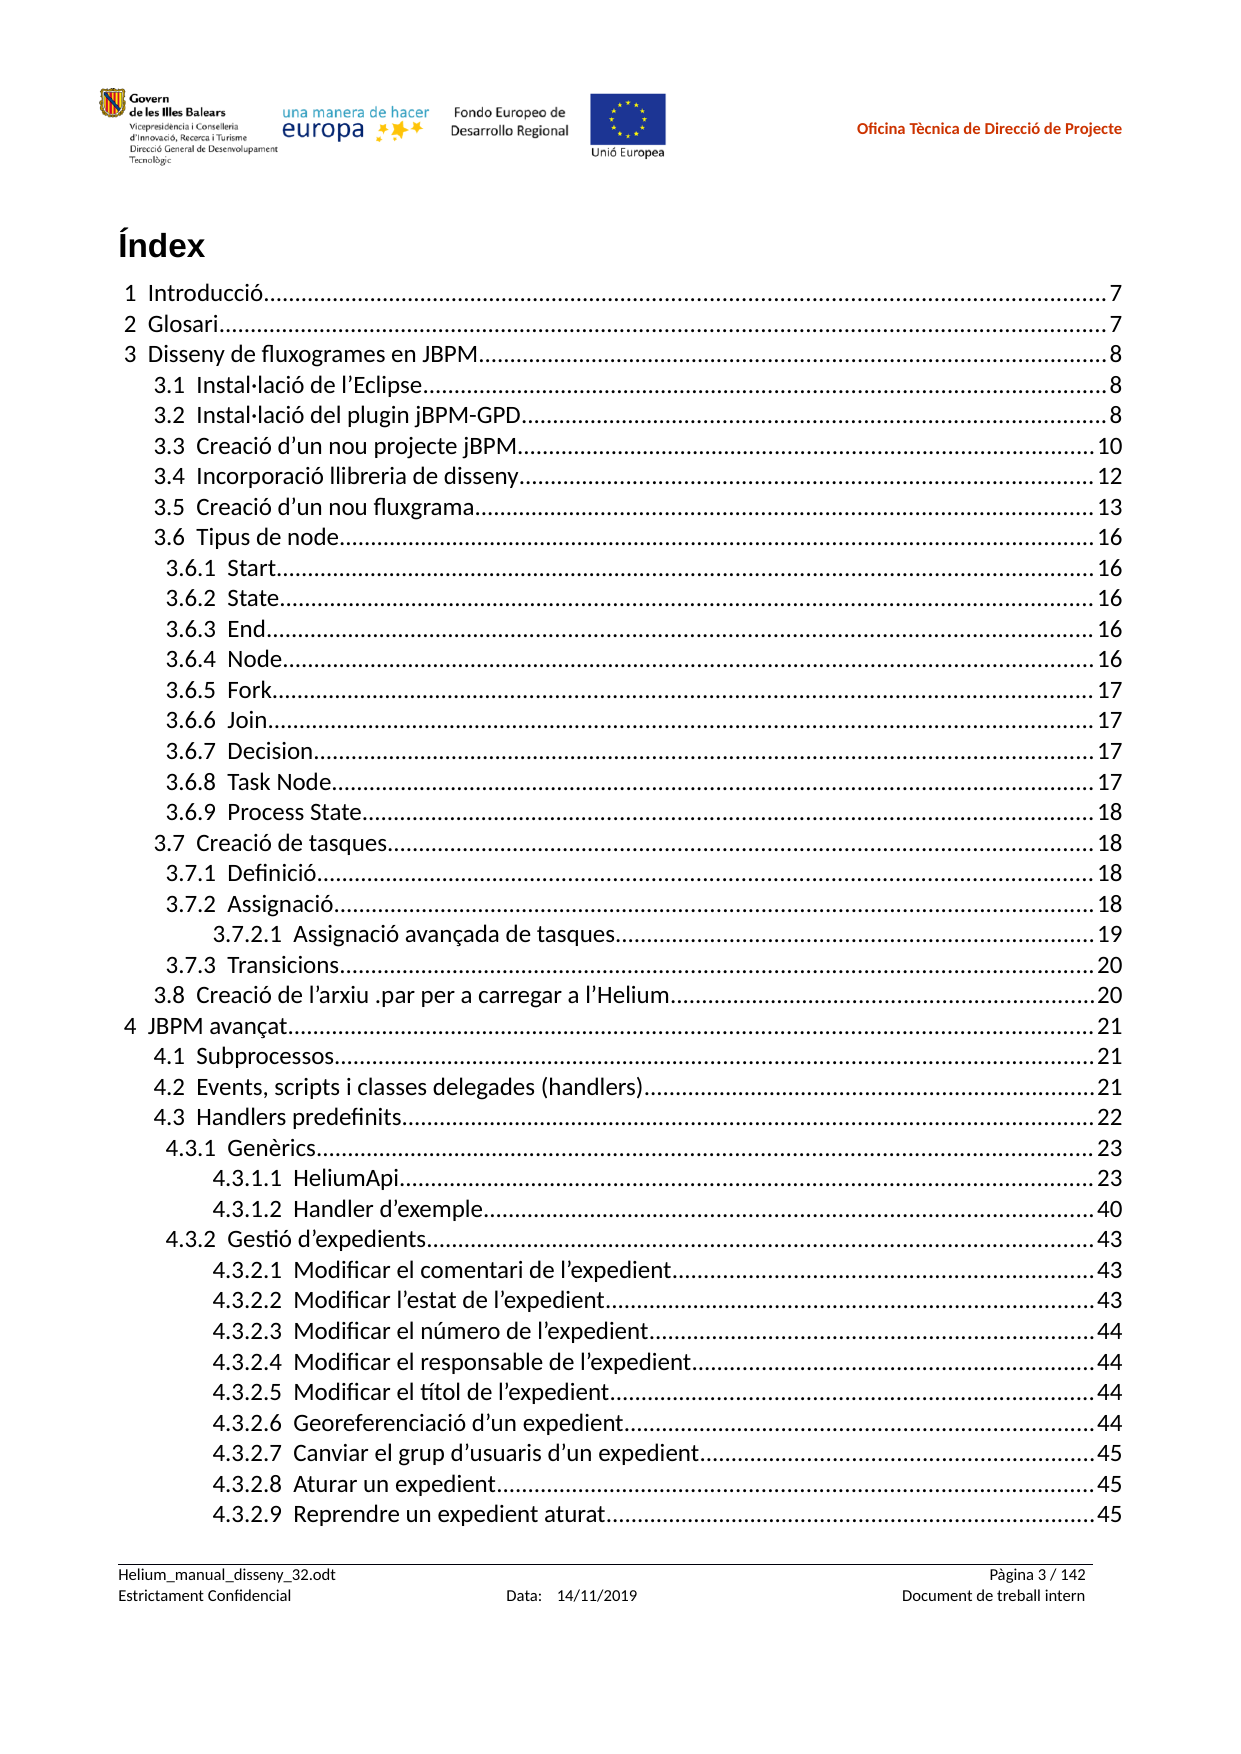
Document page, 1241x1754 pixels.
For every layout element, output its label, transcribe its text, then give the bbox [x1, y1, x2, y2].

text 4.2 Events, scripts i classes delegades (handlers) 21 [148, 1071, 1122, 1101]
text 3.6.6 Join 17 [160, 705, 1122, 735]
text 3.6.8 Task Node 17 [160, 766, 1122, 796]
text 4.3 Handlers predefinits 22 [148, 1101, 1122, 1132]
text 3.7.2 Assignació 18 [160, 888, 1122, 918]
text 4.3.2.4 Modificar el responsable de l’expedient 44 [207, 1346, 1122, 1376]
text 1 Introducció 7 [118, 277, 1122, 308]
subtitle Índex [118, 226, 1122, 265]
text 3.6.7 Decision 17 [160, 735, 1122, 766]
text 3.6.2 State 16 [160, 583, 1122, 613]
text 3.6.5 Fork 17 [160, 674, 1122, 705]
text 3.7.1 Definició 18 [160, 857, 1122, 888]
text 3.6.9 Process State 18 [160, 796, 1122, 827]
text 4.3.2.1 Modificar el comentari de l’expedient 43 [207, 1254, 1122, 1284]
picture [99, 87, 668, 166]
text 4.3.2.6 Georeferenciació d’un expedient 44 [207, 1407, 1122, 1437]
text 4.3.1.1 HeliumApi 23 [207, 1162, 1122, 1193]
text 3.1 Instal·lació de l’Eclipse 8 [148, 369, 1122, 399]
text 4 JBPM avançat 21 [118, 1010, 1122, 1040]
text 3 Disseny de fluxogrames en JBPM 8 [118, 338, 1122, 369]
text 4.1 Subprocessos 21 [148, 1040, 1122, 1071]
text 3.6.3 End 16 [160, 613, 1122, 644]
text 4.3.2 Gestió d’expedients 43 [160, 1223, 1122, 1254]
text 4.3.2.8 Aturar un expedient 45 [207, 1468, 1122, 1498]
text 3.6.1 Start 16 [160, 552, 1122, 583]
text 4.3.1 Genèrics 23 [160, 1132, 1122, 1162]
text 4.3.2.7 Canviar el grup d’usuaris d’un expedient 45 [207, 1437, 1122, 1468]
text 3.5 Creació d’un nou fluxgrama 13 [148, 491, 1122, 522]
text 3.8 Creació de l’arxiu .par per a carregar a l’Helium 20 [148, 979, 1122, 1010]
text 3.2 Instal·lació del plugin jBPM-GPD 8 [148, 399, 1122, 430]
text 4.3.2.5 Modificar el títol de l’expedient 44 [207, 1376, 1122, 1407]
text 3.6 Tipus de node 16 [148, 522, 1122, 552]
text 3.7.2.1 Assignació avançada de tasques 19 [207, 918, 1122, 949]
text 4.3.2.3 Modificar el número de l’expedient 44 [207, 1315, 1122, 1346]
text 3.4 Incorporació llibreria de disseny 12 [148, 461, 1122, 491]
text 3.3 Creació d’un nou projecte jBPM 10 [148, 430, 1122, 461]
text 4.3.1.2 Handler d’exemple 40 [207, 1193, 1122, 1223]
text 4.3.2.2 Modificar l’estat de l’expedient 43 [207, 1284, 1122, 1315]
text 2 Glosari 7 [118, 308, 1122, 338]
text 3.7 Creació de tasques 18 [148, 827, 1122, 857]
text 4.3.2.9 Reprendre un expedient aturat 45 [207, 1498, 1122, 1529]
text 3.7.3 Transicions 20 [160, 949, 1122, 979]
text 3.6.4 Node 16 [160, 644, 1122, 674]
